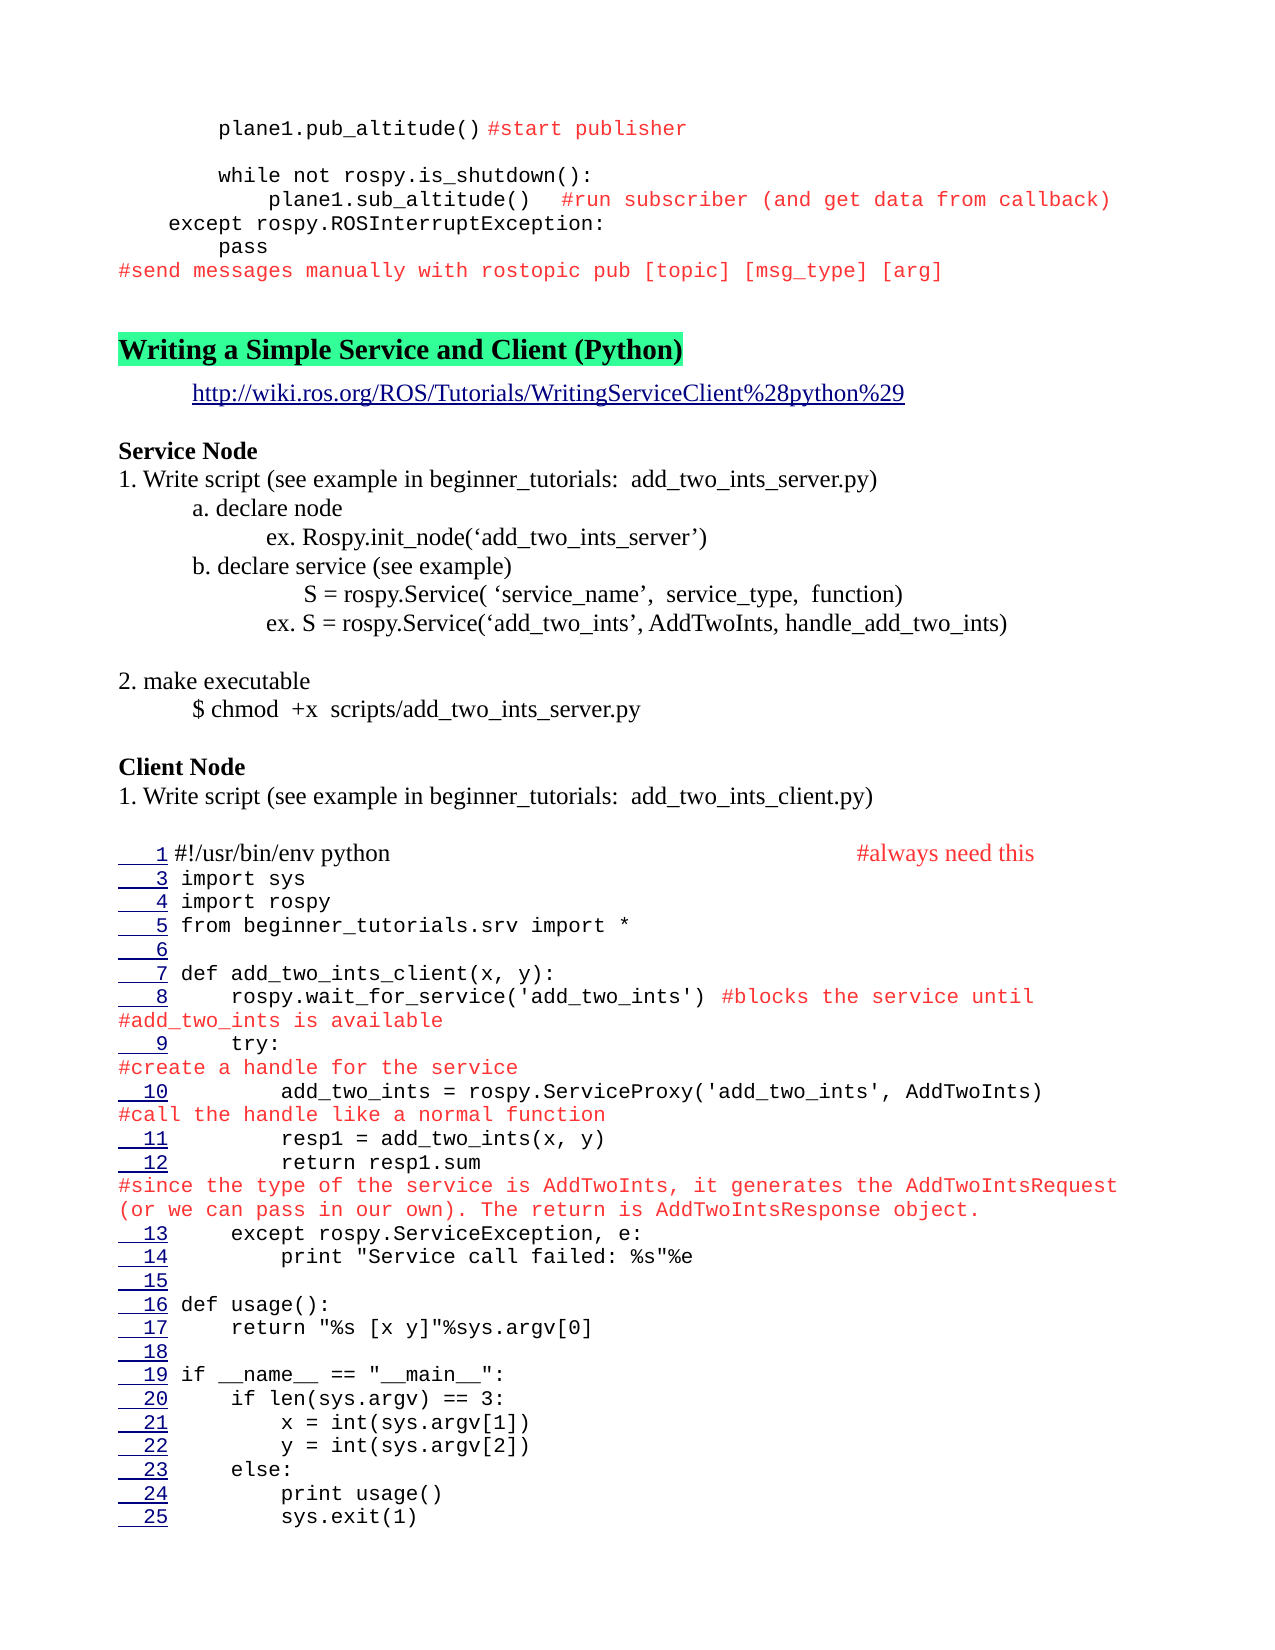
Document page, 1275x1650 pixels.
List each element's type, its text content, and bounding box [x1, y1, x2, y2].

text Client Node [118, 752, 1157, 781]
text 10 add_two_ints = rospy.ServiceProxy('add_two_ints', AddTwoInts) [118, 1081, 1157, 1104]
text 17 return "%s [x y]"%sys.argv[0] [118, 1317, 1157, 1341]
text S = rospy.Service( ‘service_name’, service_type, function) [118, 579, 1157, 608]
text ex. S = rospy.Service(‘add_two_ints’, AddTwoInts, handle_add_two_ints) [118, 608, 1157, 637]
text 16 def usage(): [118, 1293, 1157, 1317]
text pass [118, 236, 1157, 260]
text 3 import sys [118, 868, 1157, 892]
text 7 def add_two_ints_client(x, y): [118, 962, 1157, 986]
text 18 [118, 1341, 1157, 1364]
text 20 if len(sys.argv) == 3: [118, 1388, 1157, 1412]
text 14 print "Service call failed: %s"%e [118, 1246, 1157, 1270]
text 1. Write script (see example in beginner_tutorials: add_two_ints_client.py) [118, 781, 1157, 809]
text #send messages manually with rostopic pub [topic] [msg_type] [arg] [118, 260, 1157, 284]
text 22 y = int(sys.argv[2]) [118, 1435, 1157, 1459]
text 2. make executable [118, 666, 1157, 694]
text #since the type of the service is AddTwoInts, it generates the AddTwoIntsRequest (or we can pass in our own). The return is AddTwoIntsResponse object. [118, 1175, 1157, 1223]
text b. declare service (see example) [118, 551, 1157, 579]
text plane1.pub_altitude() #start publisher [118, 118, 1157, 142]
text 8 rospy.wait_for_service('add_two_ints') #blocks the service until #add_two_ints is available [118, 986, 1157, 1033]
text 15 [118, 1270, 1157, 1293]
text 4 import rospy [118, 892, 1157, 915]
text 23 else: [118, 1459, 1157, 1483]
text 5 from beginner_tutorials.srv import * [118, 915, 1157, 939]
text plane1.sub_altitude() #run subscriber (and get data from callback) [118, 189, 1157, 213]
text 1. Write script (see example in beginner_tutorials: add_two_ints_server.py) [118, 464, 1157, 493]
text ex. Rospy.init_node(‘add_two_ints_server’) [118, 522, 1157, 551]
text 19 if __name__ == "__main__": [118, 1364, 1157, 1388]
text 24 print usage() [118, 1483, 1157, 1506]
text 6 [118, 939, 1157, 962]
text 12 return resp1.sum [118, 1152, 1157, 1175]
text Service Node [118, 436, 1157, 464]
text #call the handle like a normal function [118, 1104, 1157, 1128]
text a. declare node [118, 493, 1157, 522]
text 13 except rospy.ServiceException, e: [118, 1223, 1157, 1246]
text while not rospy.is_shutdown(): [118, 165, 1157, 189]
text http://wiki.ros.org/ROS/Tutorials/WritingServiceClient%28python%29 [118, 378, 1157, 407]
text $ chmod +x scripts/add_two_ints_server.py [118, 694, 1157, 723]
text 9 try: [118, 1033, 1157, 1057]
text #create a handle for the service [118, 1057, 1157, 1081]
subtitle Writing a Simple Service and Client (Python) [118, 332, 1157, 366]
text 1 #!/usr/bin/env python #always need this [118, 838, 1157, 868]
text 11 resp1 = add_two_ints(x, y) [118, 1128, 1157, 1152]
text 21 x = int(sys.argv[1]) [118, 1412, 1157, 1435]
text except rospy.ROSInterruptException: [118, 213, 1157, 236]
text 25 sys.exit(1) [118, 1506, 1157, 1530]
